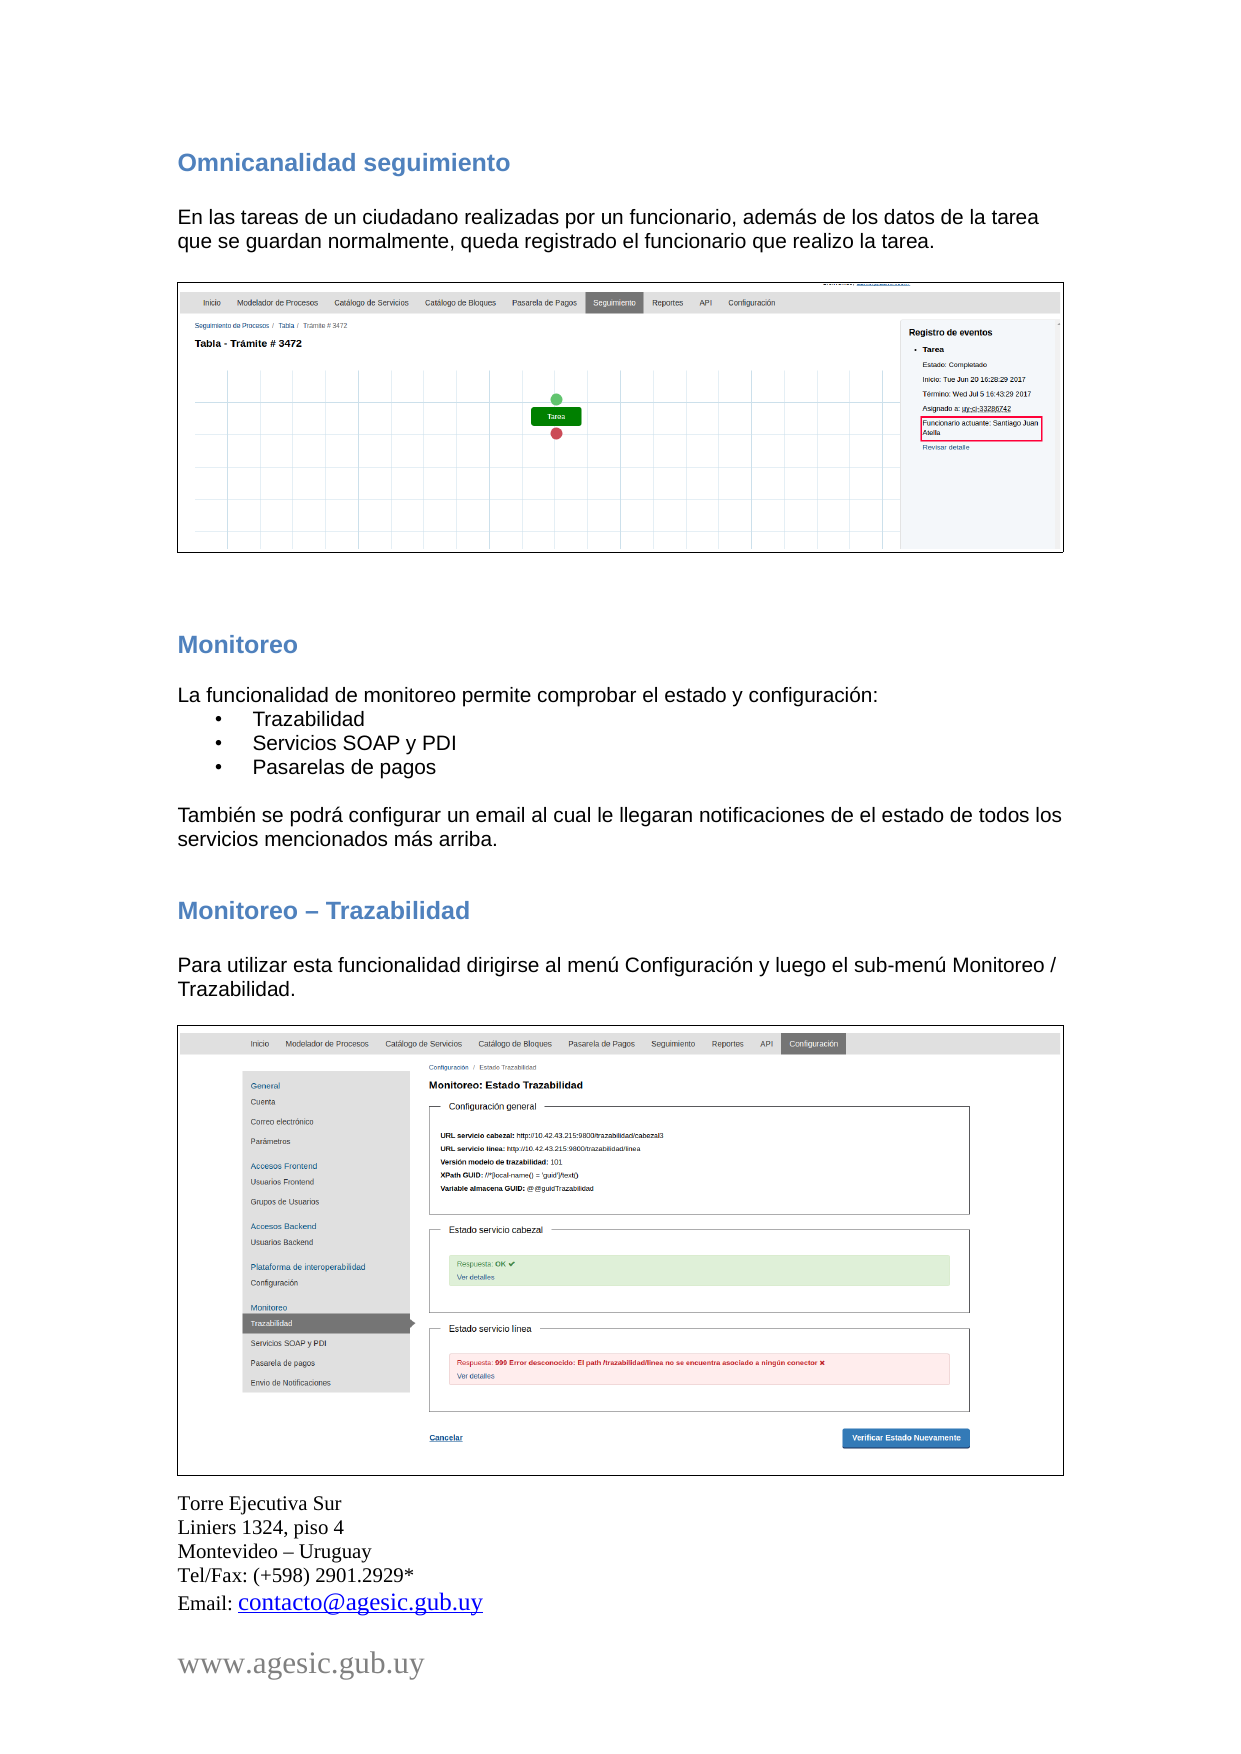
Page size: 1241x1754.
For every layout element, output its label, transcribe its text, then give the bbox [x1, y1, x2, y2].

picture [180, 284, 1060, 549]
text También se podrá configurar un email al cual le llegaran notificaciones de el estado de todos los servicios mencionados más arriba. [177, 803, 1063, 851]
subtitle Monitoreo – Trazabilidad [177, 896, 1063, 924]
list Servicios SOAP y PDI [215, 731, 1063, 755]
subtitle Omnicanalidad seguimiento [177, 148, 1063, 176]
text Para utilizar esta funcionalidad dirigirse al menú Configuración y luego el sub-menú Monitoreo / Trazabilidad. [177, 953, 1063, 1001]
picture [180, 1028, 1060, 1473]
list Trazabilidad [215, 707, 1063, 731]
text La funcionalidad de monitoreo permite comprobar el estado y configuración: [177, 683, 1063, 707]
list Pasarelas de pagos [215, 755, 1063, 779]
text En las tareas de un ciudadano realizadas por un funcionario, además de los datos de la tarea que se guardan normalmente, queda registrado el funcionario que realizo la tarea. [177, 205, 1063, 253]
subtitle Monitoreo [177, 630, 1063, 659]
